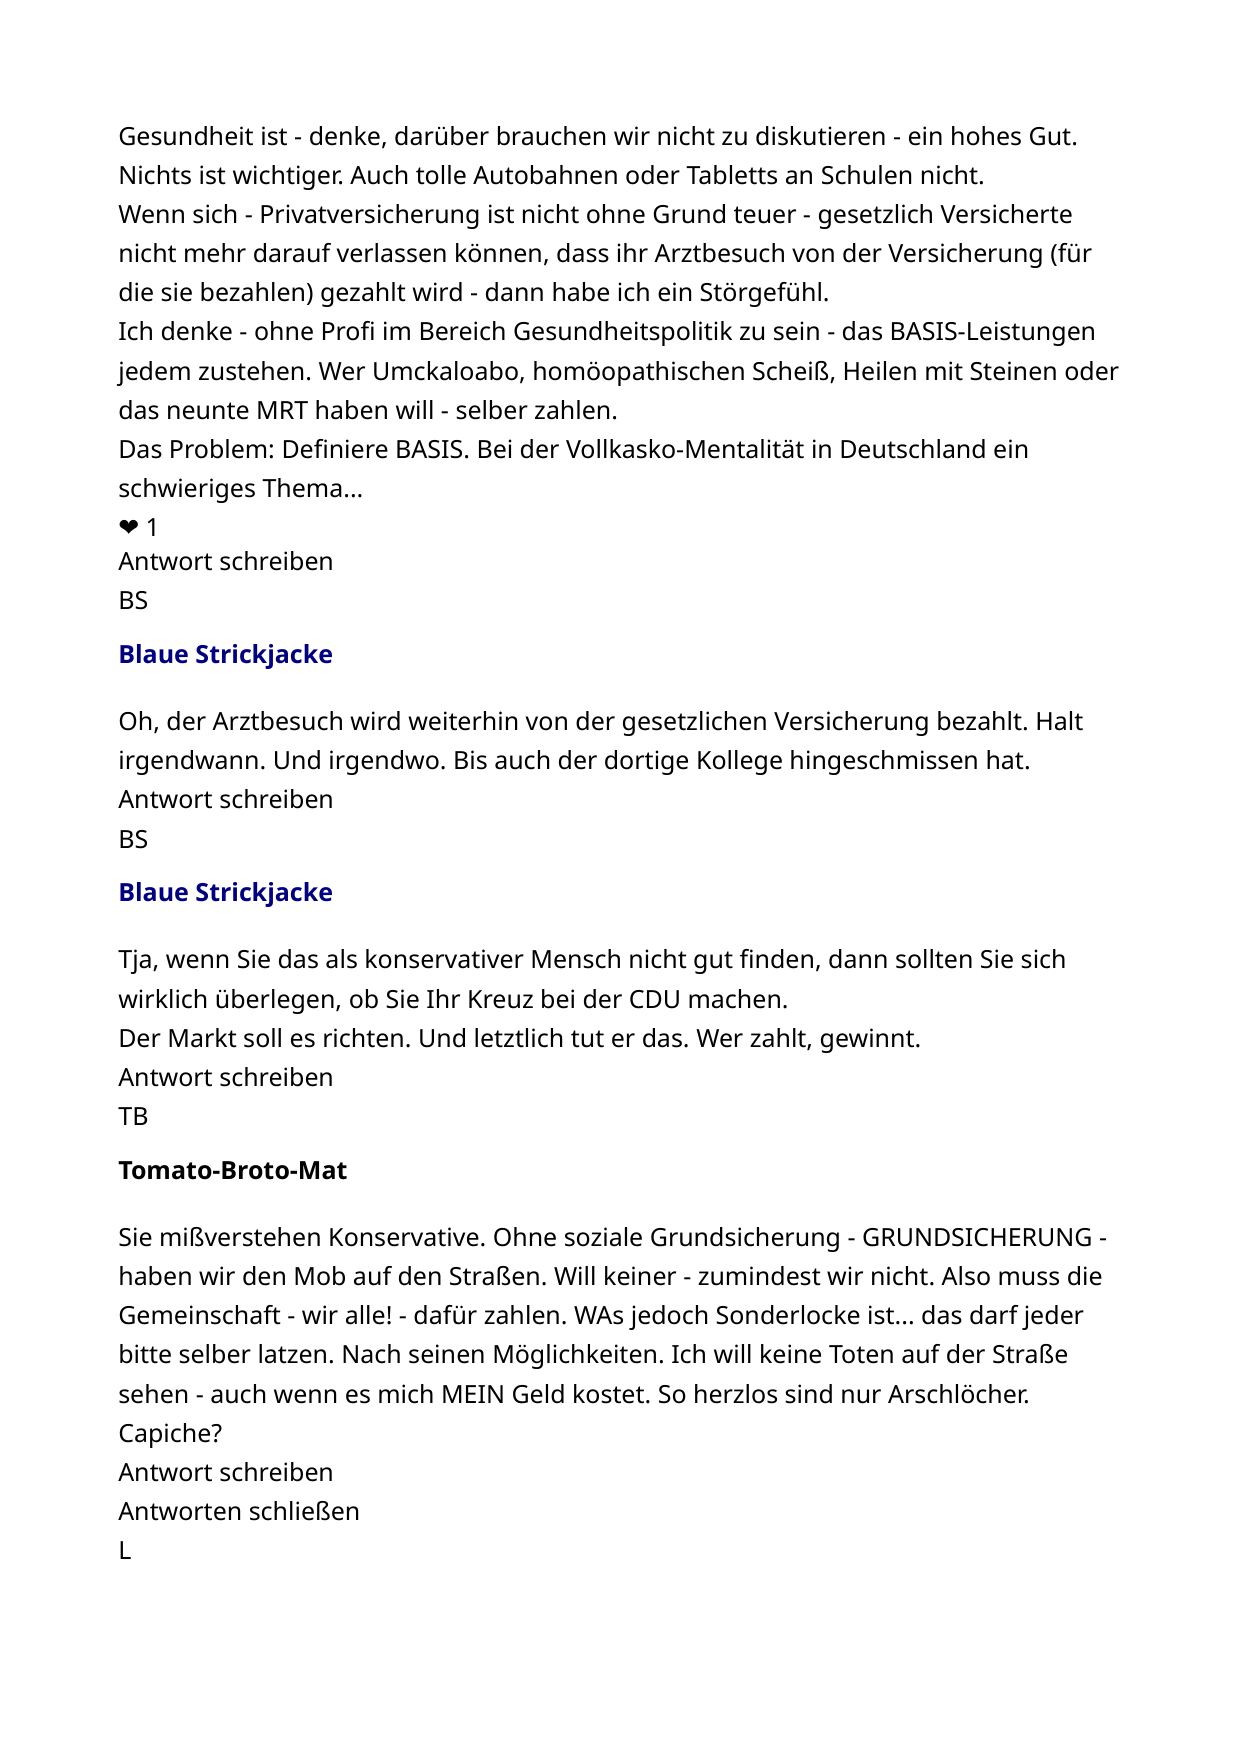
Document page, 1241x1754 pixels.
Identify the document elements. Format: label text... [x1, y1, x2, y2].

text Tja, wenn Sie das als konservativer Mensch nicht gut finden, dann sollten Sie sich wirklich überlegen, ob Sie Ihr Kreuz bei der CDU machen. [118, 942, 1122, 1015]
text BS [118, 821, 1122, 855]
text Sie mißverstehen Konservative. Ohne soziale Grundsicherung - GRUNDSICHERUNG - haben wir den Mob auf den Straßen. Will keiner - zumindest wir nicht. Also muss die Gemeinschaft - wir alle! - dafür zahlen. WAs jedoch Sonderlocke ist... das darf jeder bitte selber latzen. Nach seinen Möglichkeiten. Ich will keine Toten auf der Straße sehen - auch wenn es mich MEIN Geld kostet. So herzlos sind nur Arschlöcher. Capiche? [118, 1220, 1122, 1449]
text Ich denke - ohne Profi im Bereich Gesundheitspolitik zu sein - das BASIS-Leistungen jedem zustehen. Wer Umckaloabo, homöopathischen Scheiß, Heilen mit Steinen oder das neunte MRT haben will - selber zahlen. [118, 314, 1122, 426]
text Wenn sich - Privatversicherung ist nicht ohne Grund teuer - gesetzlich Versicherte nicht mehr darauf verlassen können, dass ihr Arztbesuch von der Versicherung (für die sie bezahlen) gezahlt wird - dann habe ich ein Störgefühl. [118, 196, 1122, 309]
text Oh, der Arztbesuch wird weiterhin von der gesetzlichen Versicherung bezahlt. Halt irgendwann. Und irgendwo. Bis auch der dortige Kollege hingeschmissen hat. [118, 704, 1122, 777]
text BS [118, 583, 1122, 617]
text ❤️ 1 [118, 510, 1122, 544]
text Antwort schreiben [118, 782, 1122, 816]
subtitle Tomato-Broto-Mat [118, 1153, 1122, 1187]
text Gesundheit ist - denke, darüber brauchen wir nicht zu diskutieren - ein hohes Gut. Nichts ist wichtiger. Auch tolle Autobahnen oder Tabletts an Schulen nicht. [118, 118, 1122, 191]
text Antwort schreiben [118, 544, 1122, 578]
text Das Problem: Definiere BASIS. Bei der Vollkasko-Mentalität in Deutschland ein schwieriges Thema... [118, 431, 1122, 505]
text Der Markt soll es richten. Und letztlich tut er das. Wer zahlt, gewinnt. [118, 1021, 1122, 1054]
text TB [118, 1099, 1122, 1133]
text Antworten schließen [118, 1494, 1122, 1528]
subtitle Blaue Strickjacke [118, 875, 1122, 909]
text Antwort schreiben [118, 1060, 1122, 1094]
text Antwort schreiben [118, 1455, 1122, 1489]
subtitle Blaue Strickjacke [118, 637, 1122, 671]
text L [118, 1533, 1122, 1567]
